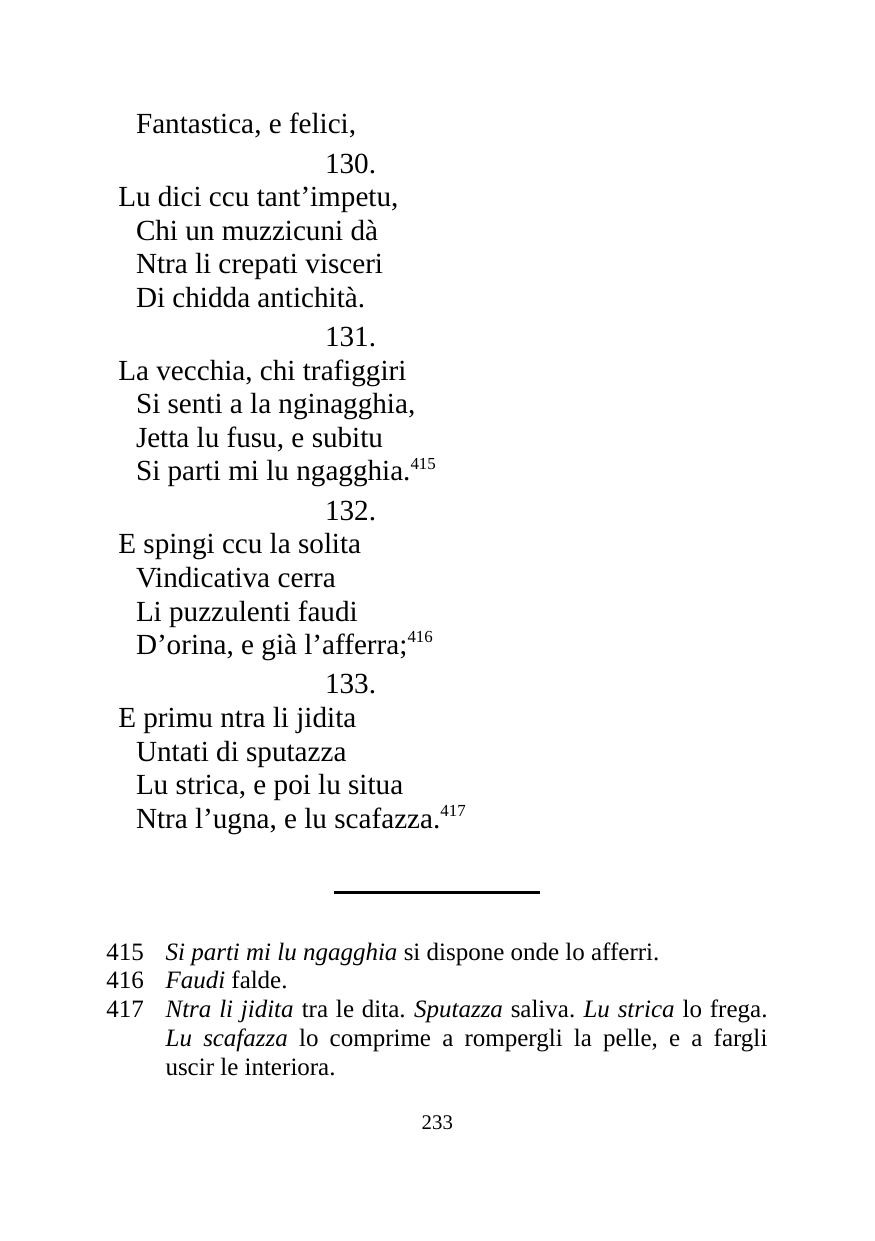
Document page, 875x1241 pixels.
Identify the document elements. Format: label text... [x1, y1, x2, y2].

text Ntra li jidita tra le dita. Sputazza saliva. Lu strica lo frega. Lu scafazza lo comprime a rompergli la pelle, e a fargli uscir le interiora. [106, 994, 768, 1080]
text E primu ntra li jidita Untati di sputazza Lu strica, e poi lu situa Ntra l’ugna, e lu scafazza. [118, 700, 768, 834]
text 131. [325, 319, 768, 353]
text Lu dici ccu tant’impetu, Chi un muzzicuni dà Ntra li crepati visceri Di chidda antichità. [118, 179, 768, 313]
text 132. [325, 493, 768, 527]
text Fantastica, e felici, [118, 106, 768, 140]
text Si parti mi lu ngagghia si dispone onde lo afferri. [106, 937, 768, 965]
text E spingi ccu la solita Vindicativa cerra Li puzzulenti faudi D’orina, e già l’afferra; [118, 527, 768, 661]
text La vecchia, chi trafiggiri Si senti a la nginagghia, Jetta lu fusu, e subitu Si parti mi lu ngagghia. [118, 353, 768, 487]
text 133. [325, 667, 768, 700]
text Faudi falde. [106, 965, 768, 994]
text 130. [325, 146, 768, 179]
